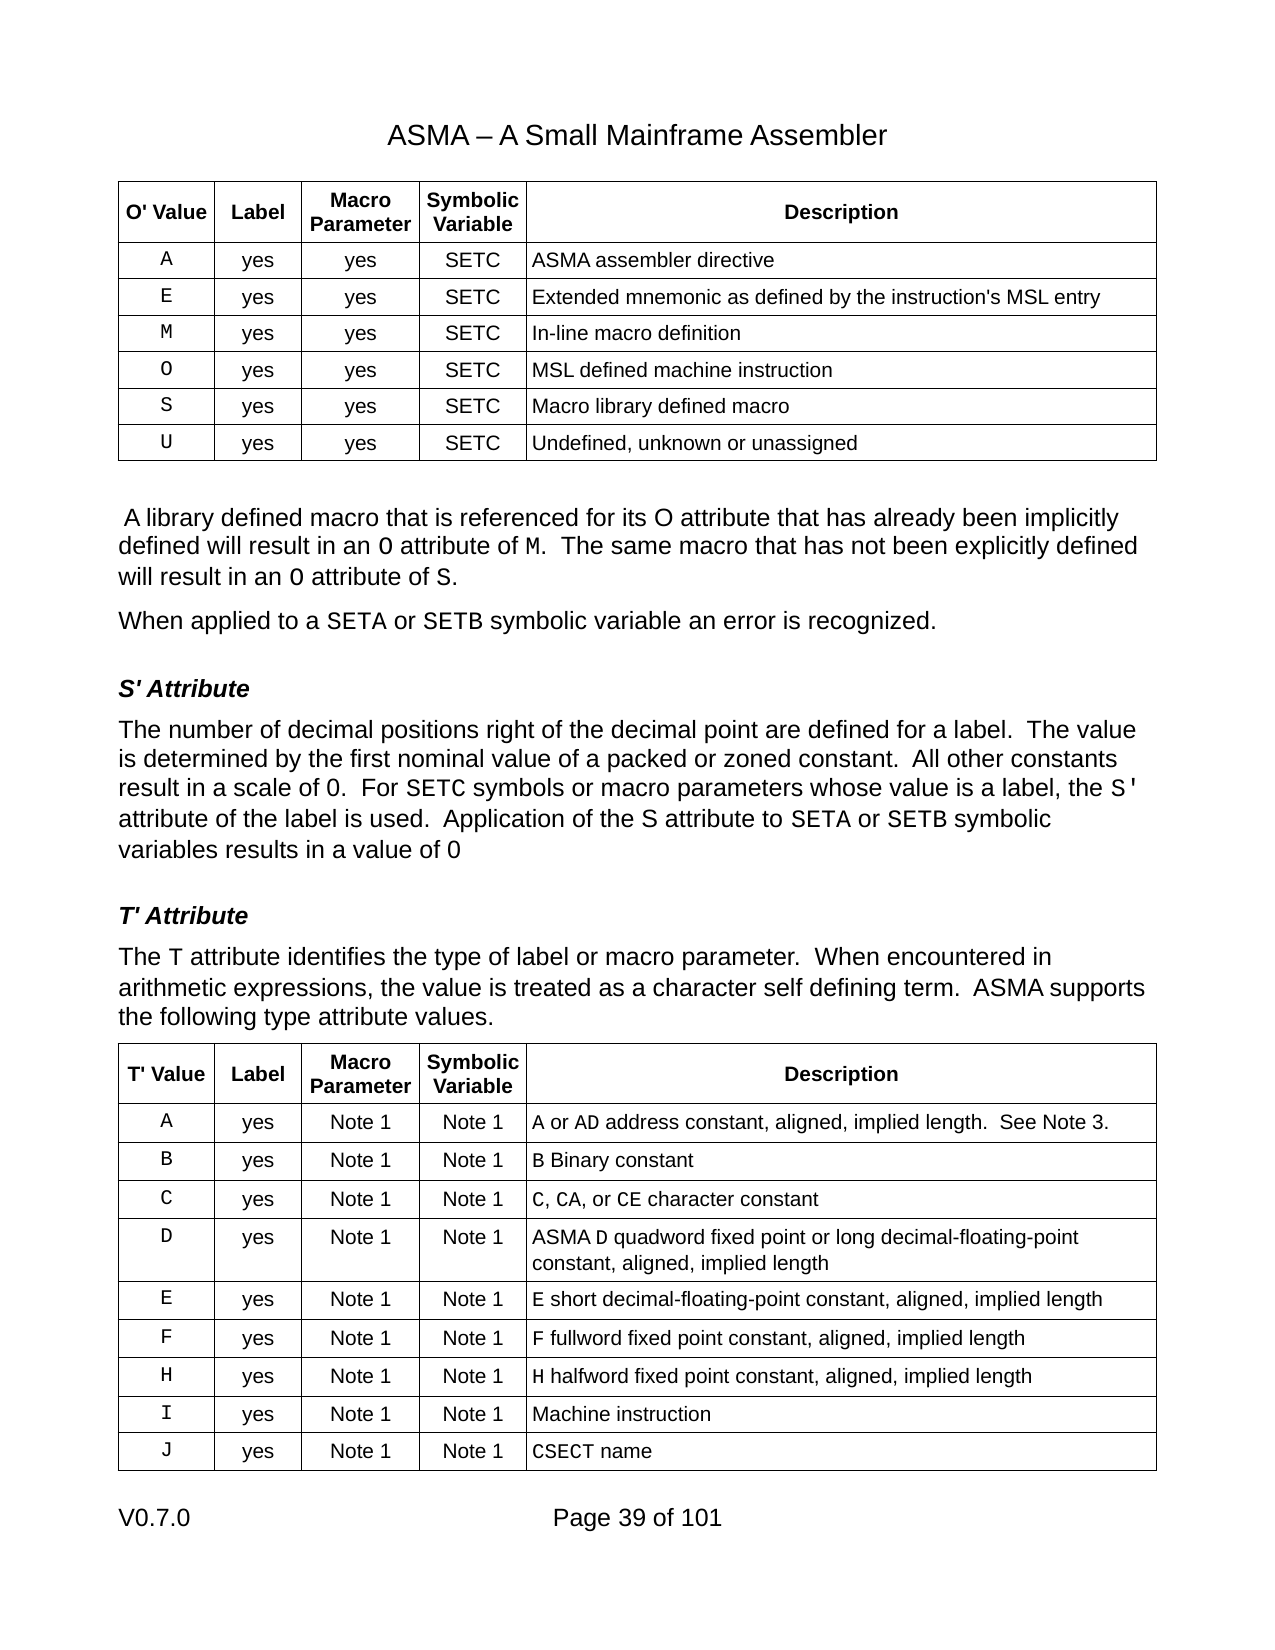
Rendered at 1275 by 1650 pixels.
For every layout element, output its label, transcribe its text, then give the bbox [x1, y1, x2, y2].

table_cell Note 1 [420, 1397, 526, 1432]
text When applied to a SETA or SETB symbolic variable an error is recognized. [118, 606, 1157, 637]
table_cell Note 1 [302, 1358, 419, 1396]
table_cell M [119, 316, 214, 351]
table_cell SETC [420, 316, 526, 351]
table_cell yes [215, 279, 301, 314]
table_cell MSL defined machine instruction [527, 352, 1156, 387]
table_cell F fullword fixed point constant, aligned, implied length [527, 1320, 1156, 1357]
table_cell Extended mnemonic as defined by the instruction's MSL entry [527, 279, 1156, 314]
table_cell Note 1 [302, 1397, 419, 1432]
subtitle S' Attribute [118, 674, 1157, 703]
table_cell Note 1 [420, 1104, 526, 1142]
table_cell Machine instruction [527, 1397, 1156, 1432]
table_cell Note 1 [420, 1433, 526, 1470]
table_cell O [119, 352, 214, 387]
table_cell E [119, 1282, 214, 1319]
table_cell Note 1 [302, 1320, 419, 1357]
table_cell S [119, 389, 214, 424]
table_cell Note 1 [302, 1181, 419, 1218]
table_cell B [119, 1143, 214, 1180]
table_header Description [527, 1044, 1156, 1103]
table_cell yes [215, 1397, 301, 1432]
table_cell D [119, 1219, 214, 1281]
table_cell yes [215, 1104, 301, 1142]
table_cell E [119, 279, 214, 314]
table_cell H [119, 1358, 214, 1396]
table_cell Note 1 [420, 1320, 526, 1357]
table_cell J [119, 1433, 214, 1470]
table_cell yes [215, 1433, 301, 1470]
table_cell SETC [420, 352, 526, 387]
table_cell SETC [420, 279, 526, 314]
table_header Description [527, 182, 1156, 242]
table_header T' Value [119, 1044, 214, 1103]
table_cell yes [302, 389, 419, 424]
table_cell yes [215, 389, 301, 424]
table_cell yes [215, 1181, 301, 1218]
table_cell A or AD address constant, aligned, implied length. See Note 3. [527, 1104, 1156, 1142]
table_cell ASMA D quadword fixed point or long decimal-floating-point constant, aligned, implied length [527, 1219, 1156, 1281]
table_header Symbolic Variable [420, 1044, 526, 1103]
table_cell yes [302, 279, 419, 314]
table_cell B Binary constant [527, 1143, 1156, 1180]
table_cell In-line macro definition [527, 316, 1156, 351]
table_cell A [119, 1104, 214, 1142]
table_cell yes [215, 1320, 301, 1357]
table_header Macro Parameter [302, 182, 419, 242]
table_cell yes [215, 1143, 301, 1180]
table_cell yes [302, 316, 419, 351]
table_cell Note 1 [420, 1143, 526, 1180]
table_cell SETC [420, 425, 526, 460]
table_cell I [119, 1397, 214, 1432]
table_cell F [119, 1320, 214, 1357]
subtitle T' Attribute [118, 901, 1157, 929]
table_cell E short decimal-floating-point constant, aligned, implied length [527, 1282, 1156, 1319]
table_header Label [215, 182, 301, 242]
table_cell yes [215, 1358, 301, 1396]
table_cell Macro library defined macro [527, 389, 1156, 424]
table_cell yes [215, 243, 301, 278]
table_cell Note 1 [302, 1143, 419, 1180]
text The number of decimal positions right of the decimal point are defined for a label. The value is determined by the first nominal value of a packed or zoned constant. All other constants result in a scale of 0. For SETC symbols or macro parameters whose value is a label, the S' attribute of the label is used. Application of the S attribute to SETA or SETB symbolic variables results in a value of 0 [118, 715, 1157, 863]
table_cell CSECT name [527, 1433, 1156, 1470]
table_cell C, CA, or CE character constant [527, 1181, 1156, 1218]
table_cell Note 1 [420, 1181, 526, 1218]
table_cell C [119, 1181, 214, 1218]
table_cell SETC [420, 389, 526, 424]
table_header Macro Parameter [302, 1044, 419, 1103]
table_cell Note 1 [420, 1219, 526, 1281]
table_cell H halfword fixed point constant, aligned, implied length [527, 1358, 1156, 1396]
table_cell Note 1 [302, 1219, 419, 1281]
table_cell yes [215, 1219, 301, 1281]
text The T attribute identifies the type of label or macro parameter. When encountered in arithmetic expressions, the value is treated as a character self defining term. ASMA supports the following type attribute values. [118, 942, 1157, 1030]
table_cell Note 1 [302, 1433, 419, 1470]
table_header O' Value [119, 182, 214, 242]
table_cell Undefined, unknown or unassigned [527, 425, 1156, 460]
table_cell Note 1 [302, 1104, 419, 1142]
table_cell yes [302, 425, 419, 460]
table_cell yes [215, 1282, 301, 1319]
table_cell ASMA assembler directive [527, 243, 1156, 278]
table_cell SETC [420, 243, 526, 278]
table_cell A [119, 243, 214, 278]
table_cell Note 1 [420, 1282, 526, 1319]
table_cell yes [302, 352, 419, 387]
table_cell yes [215, 425, 301, 460]
table_cell yes [215, 352, 301, 387]
table_cell U [119, 425, 214, 460]
text A library defined macro that is referenced for its O attribute that has already been implicitly defined will result in an O attribute of M. The same macro that has not been explicitly defined will result in an O attribute of S. [118, 503, 1157, 593]
table_header Symbolic Variable [420, 182, 526, 242]
table_cell yes [302, 243, 419, 278]
table_cell Note 1 [302, 1282, 419, 1319]
table_cell Note 1 [420, 1358, 526, 1396]
table_header Label [215, 1044, 301, 1103]
table_cell yes [215, 316, 301, 351]
